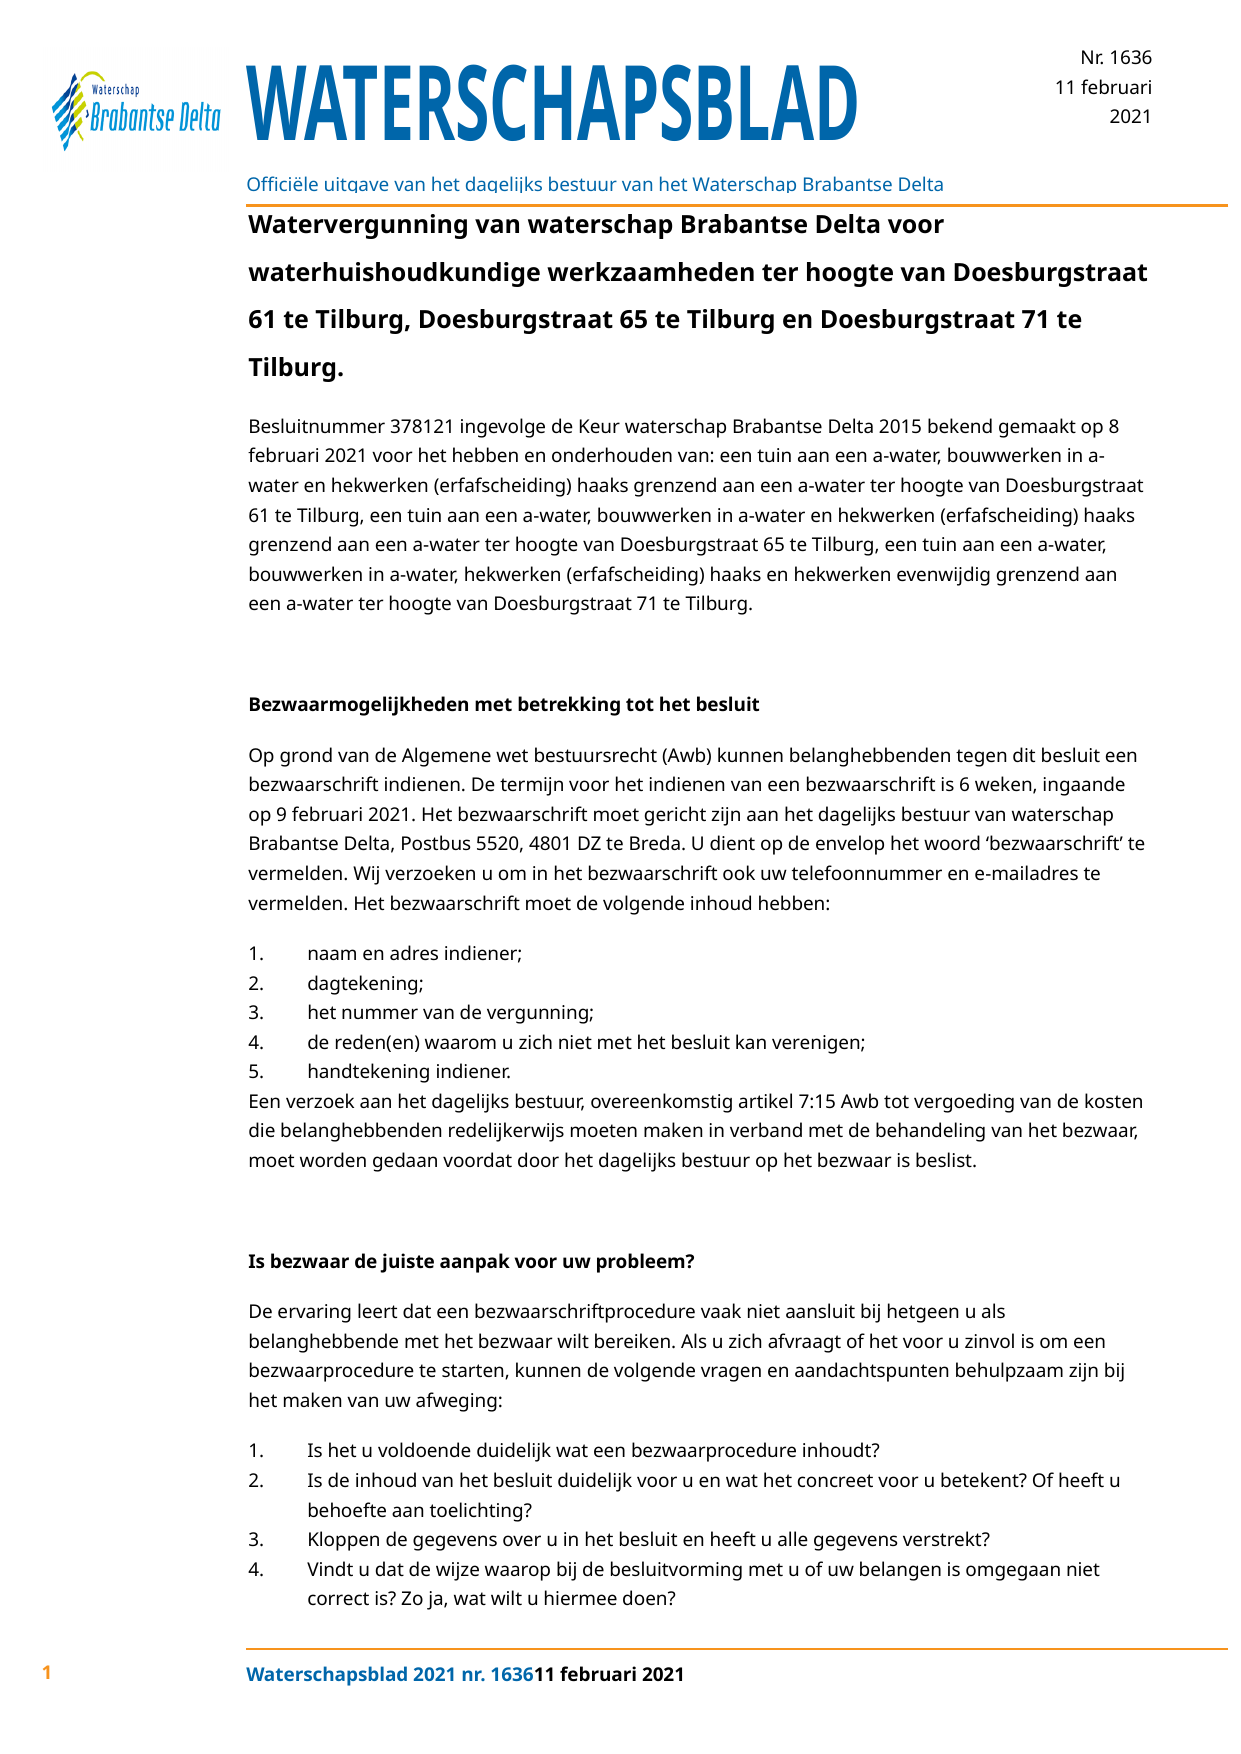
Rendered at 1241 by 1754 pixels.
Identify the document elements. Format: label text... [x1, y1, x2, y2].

text Een verzoek aan het dagelijks bestuur, overeenkomstig artikel 7:15 Awb tot vergoeding van de kosten die belanghebbenden redelijkerwijs moeten maken in verband met de behandeling van het bezwaar, moet worden gedaan voordat door het dagelijks bestuur op het bezwaar is beslist. [248, 1088, 1152, 1173]
text Op grond van de Algemene wet bestuursrecht (Awb) kunnen belanghebbenden tegen dit besluit een bezwaarschrift indienen. De termijn voor het indienen van een bezwaarschrift is 6 weken, ingaande op 9 februari 2021. Het bezwaarschrift moet gericht zijn aan het dagelijks bestuur van waterschap Brabantse Delta, Postbus 5520, 4801 DZ te Breda. U dient op de envelop het woord ‘bezwaarschrift’ te vermelden. Wij verzoeken u om in het bezwaarschrift ook uw telefoonnummer en e‑mailadres te vermelden. Het bezwaarschrift moet de volgende inhoud hebben: [248, 742, 1152, 916]
list Is de inhoud van het besluit duidelijk voor u en wat het concreet voor u betekent? Of heeft u behoefte aan toelichting? [248, 1467, 1152, 1523]
text De ervaring leert dat een bezwaarschriftprocedure vaak niet aansluit bij hetgeen u als belanghebbende met het bezwaar wilt bereiken. Als u zich afvraagt of het voor u zinvol is om een bezwaarprocedure te starten, kunnen de volgende vragen en aandachtspunten behulpzaam zijn bij het maken van uw afweging: [248, 1298, 1152, 1413]
list het nummer van de vergunning; [248, 999, 1152, 1025]
list Is het u voldoende duidelijk wat een bezwaarprocedure inhoudt? [248, 1438, 1152, 1463]
text Watervergunning van waterschap Brabantse Delta voor waterhuishoudkundige werkzaamheden ter hoogte van Doesburgstraat 61 te Tilburg, Doesburgstraat 65 te Tilburg en Doesburgstraat 71 te Tilburg. [248, 207, 1152, 384]
list naam en adres indiener; [248, 940, 1152, 966]
picture [41, 47, 231, 172]
list de reden(en) waarom u zich niet met het besluit kan verenigen; [248, 1029, 1152, 1055]
text Is bezwaar de juiste aanpak voor uw probleem? [248, 1248, 1152, 1274]
list dagtekening; [248, 970, 1152, 996]
list Vindt u dat de wijze waarop bij de besluitvorming met u of uw belangen is omgegaan niet correct is? Zo ja, wat wilt u hiermee doen? [248, 1556, 1152, 1611]
text Besluitnummer 378121 ingevolge de Keur waterschap Brabantse Delta 2015 bekend gemaakt op 8 februari 2021 voor het hebben en onderhouden van: een tuin aan een a-water, bouwwerken in a-water en hekwerken (erfafscheiding) haaks grenzend aan een a-water ter hoogte van Doesburgstraat 61 te Tilburg, een tuin aan een a-water, bouwwerken in a-water en hekwerken (erfafscheiding) haaks grenzend aan een a-water ter hoogte van Doesburgstraat 65 te Tilburg, een tuin aan een a-water, bouwwerken in a-water, hekwerken (erfafscheiding) haaks en hekwerken evenwijdig grenzend aan een a-water ter hoogte van Doesburgstraat 71 te Tilburg. [248, 413, 1152, 616]
list Kloppen de gegevens over u in het besluit en heeft u alle gegevens verstrekt? [248, 1526, 1152, 1552]
text Bezwaarmogelijkheden met betrekking tot het besluit [248, 691, 1152, 717]
list handtekening indiener. [248, 1058, 1152, 1084]
